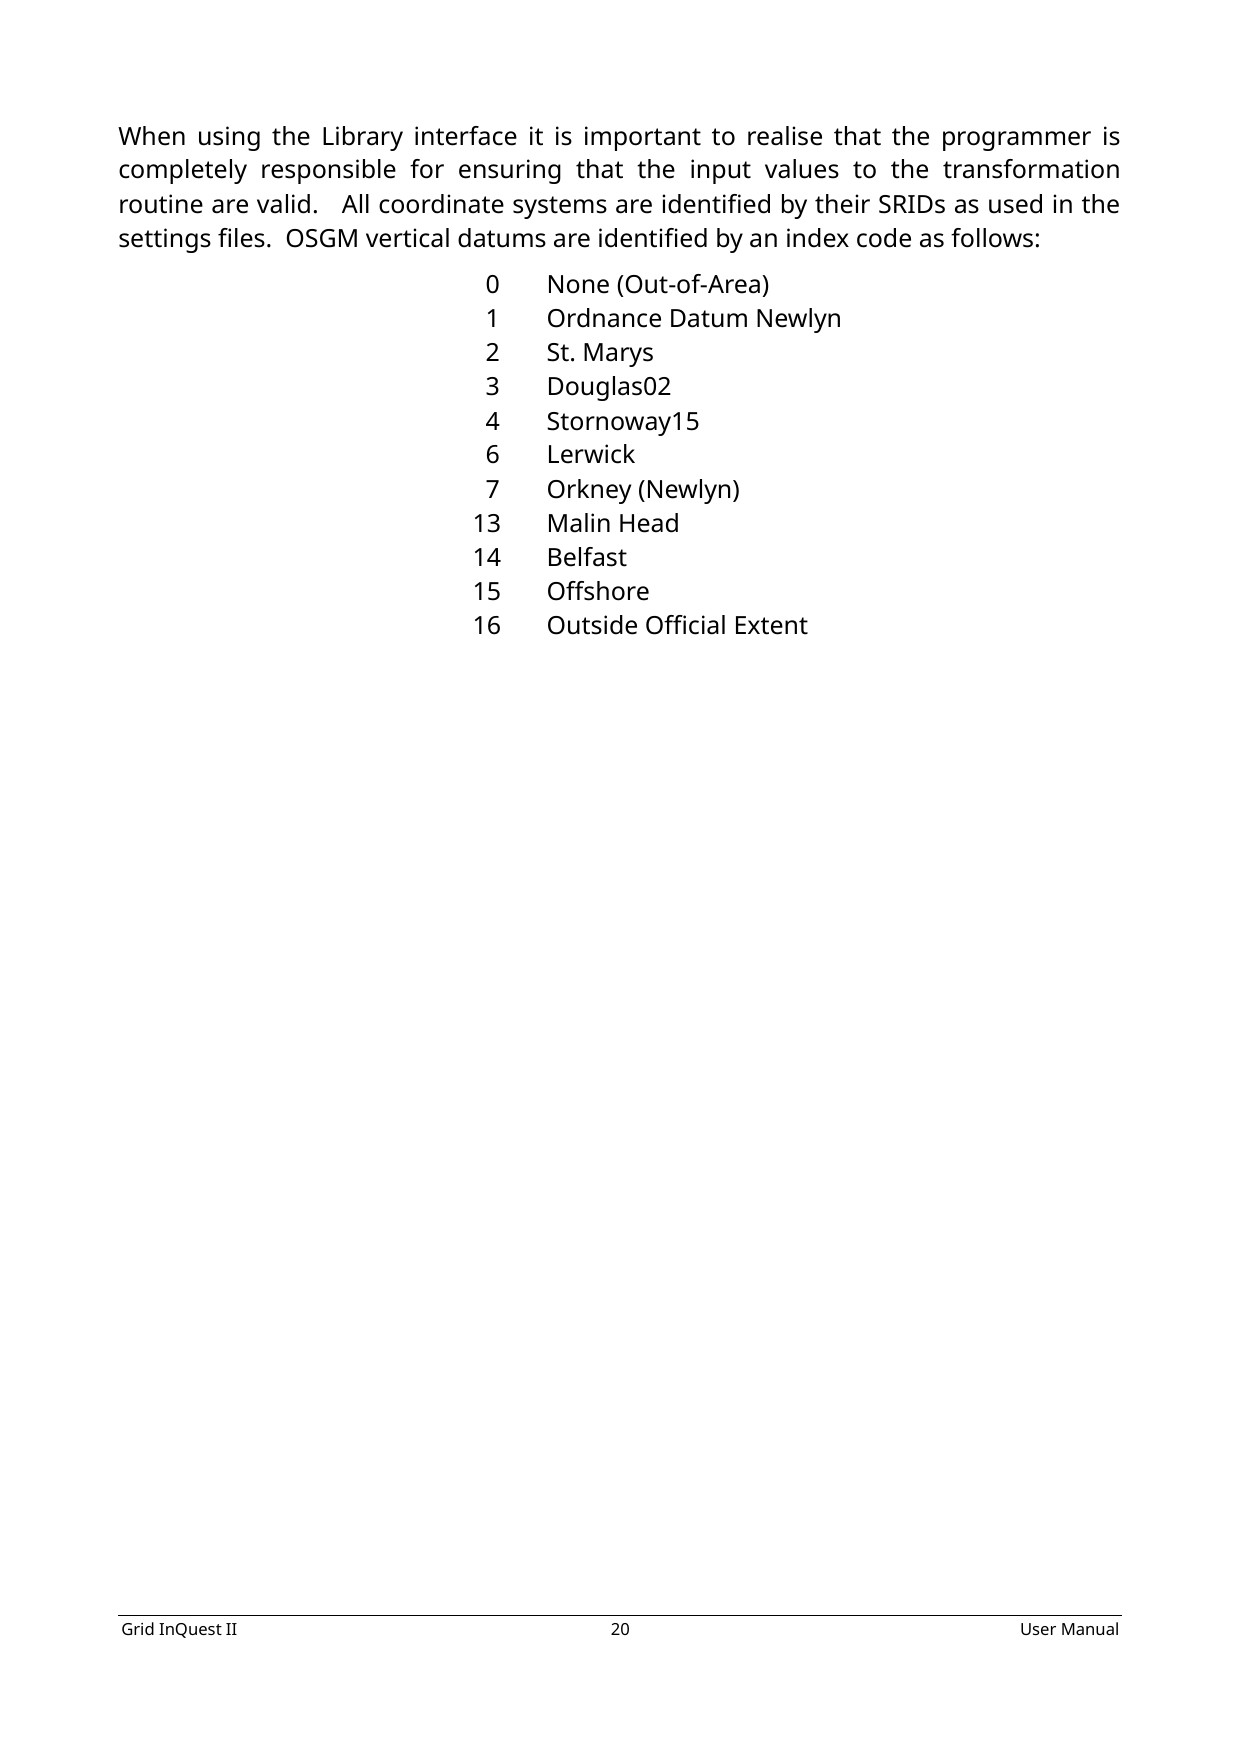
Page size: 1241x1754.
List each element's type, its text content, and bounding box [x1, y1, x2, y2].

text 6 Lerwick [472, 437, 1122, 471]
text 7 Orkney (Newlyn) [472, 471, 1122, 505]
text 4 Stornoway15 [472, 403, 1122, 437]
text 16 Outside Official Extent [472, 607, 1122, 642]
text 2 St. Marys [472, 335, 1122, 369]
text 14 Belfast [472, 539, 1122, 573]
text 1 Ordnance Datum Newlyn [472, 301, 1122, 335]
text When using the Library interface it is important to realise that the programmer is completely responsible for ensuring that the input values to the transformation routine are valid. All coordinate systems are identified by their SRIDs as used in the settings files. OSGM vertical datums are identified by an index code as follows: [118, 118, 1122, 254]
text 0 None (Out-of-Area) [472, 267, 1122, 301]
text 15 Offshore [472, 573, 1122, 607]
text 3 Douglas02 [472, 369, 1122, 403]
text 13 Malin Head [472, 505, 1122, 539]
